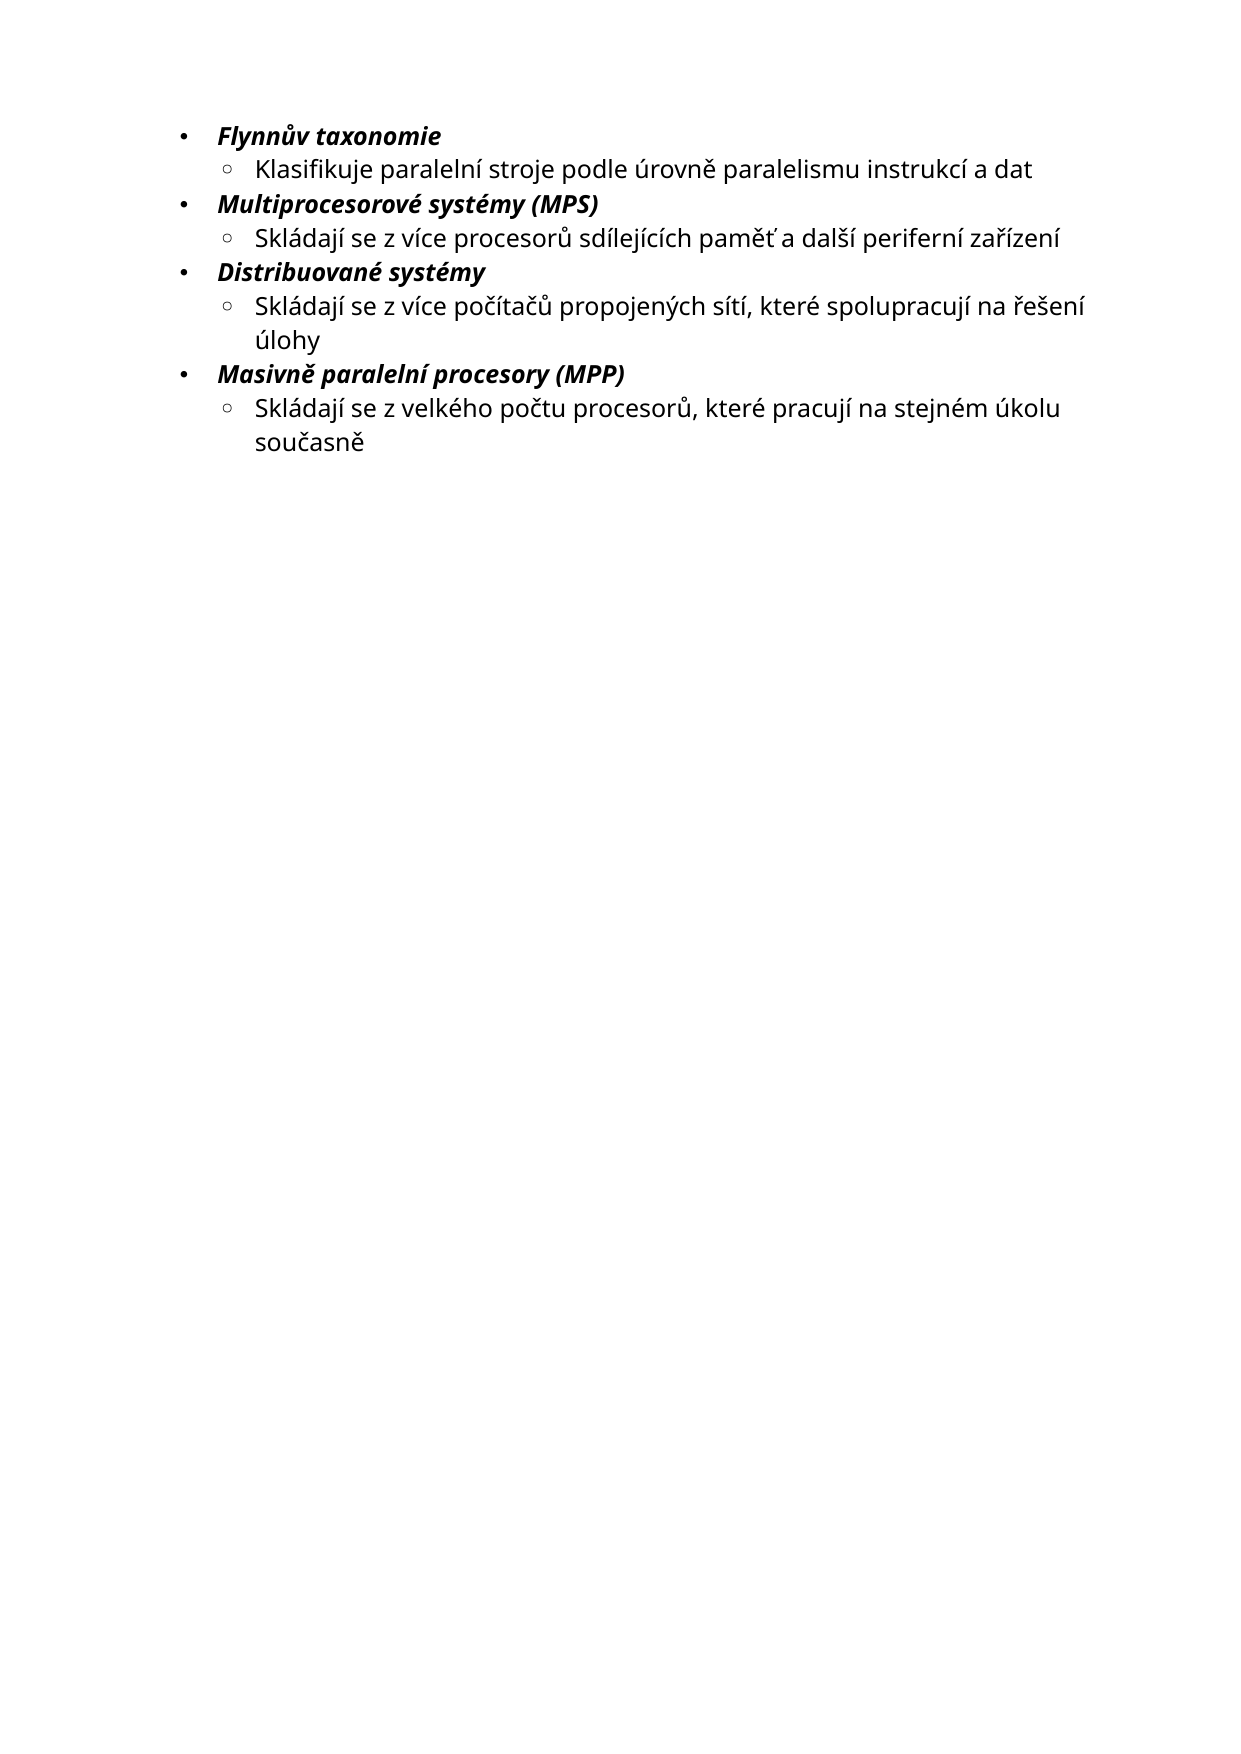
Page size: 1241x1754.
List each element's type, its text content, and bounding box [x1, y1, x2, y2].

list Multiprocesorové systémy (MPS) [179, 186, 1122, 220]
list Distribuované systémy [179, 254, 1122, 288]
list Skládají se z více počítačů propojených sítí, které spolupracují na řešení úlohy [217, 288, 1122, 357]
list Klasifikuje paralelní stroje podle úrovně paralelismu instrukcí a dat [217, 152, 1122, 186]
list Masivně paralelní procesory (MPP) [179, 357, 1122, 391]
list Skládají se z velkého počtu procesorů, které pracují na stejném úkolu současně [217, 391, 1122, 459]
list Skládají se z více procesorů sdílejících paměť a další periferní zařízení [217, 220, 1122, 254]
list Flynnův taxonomie [179, 118, 1122, 152]
